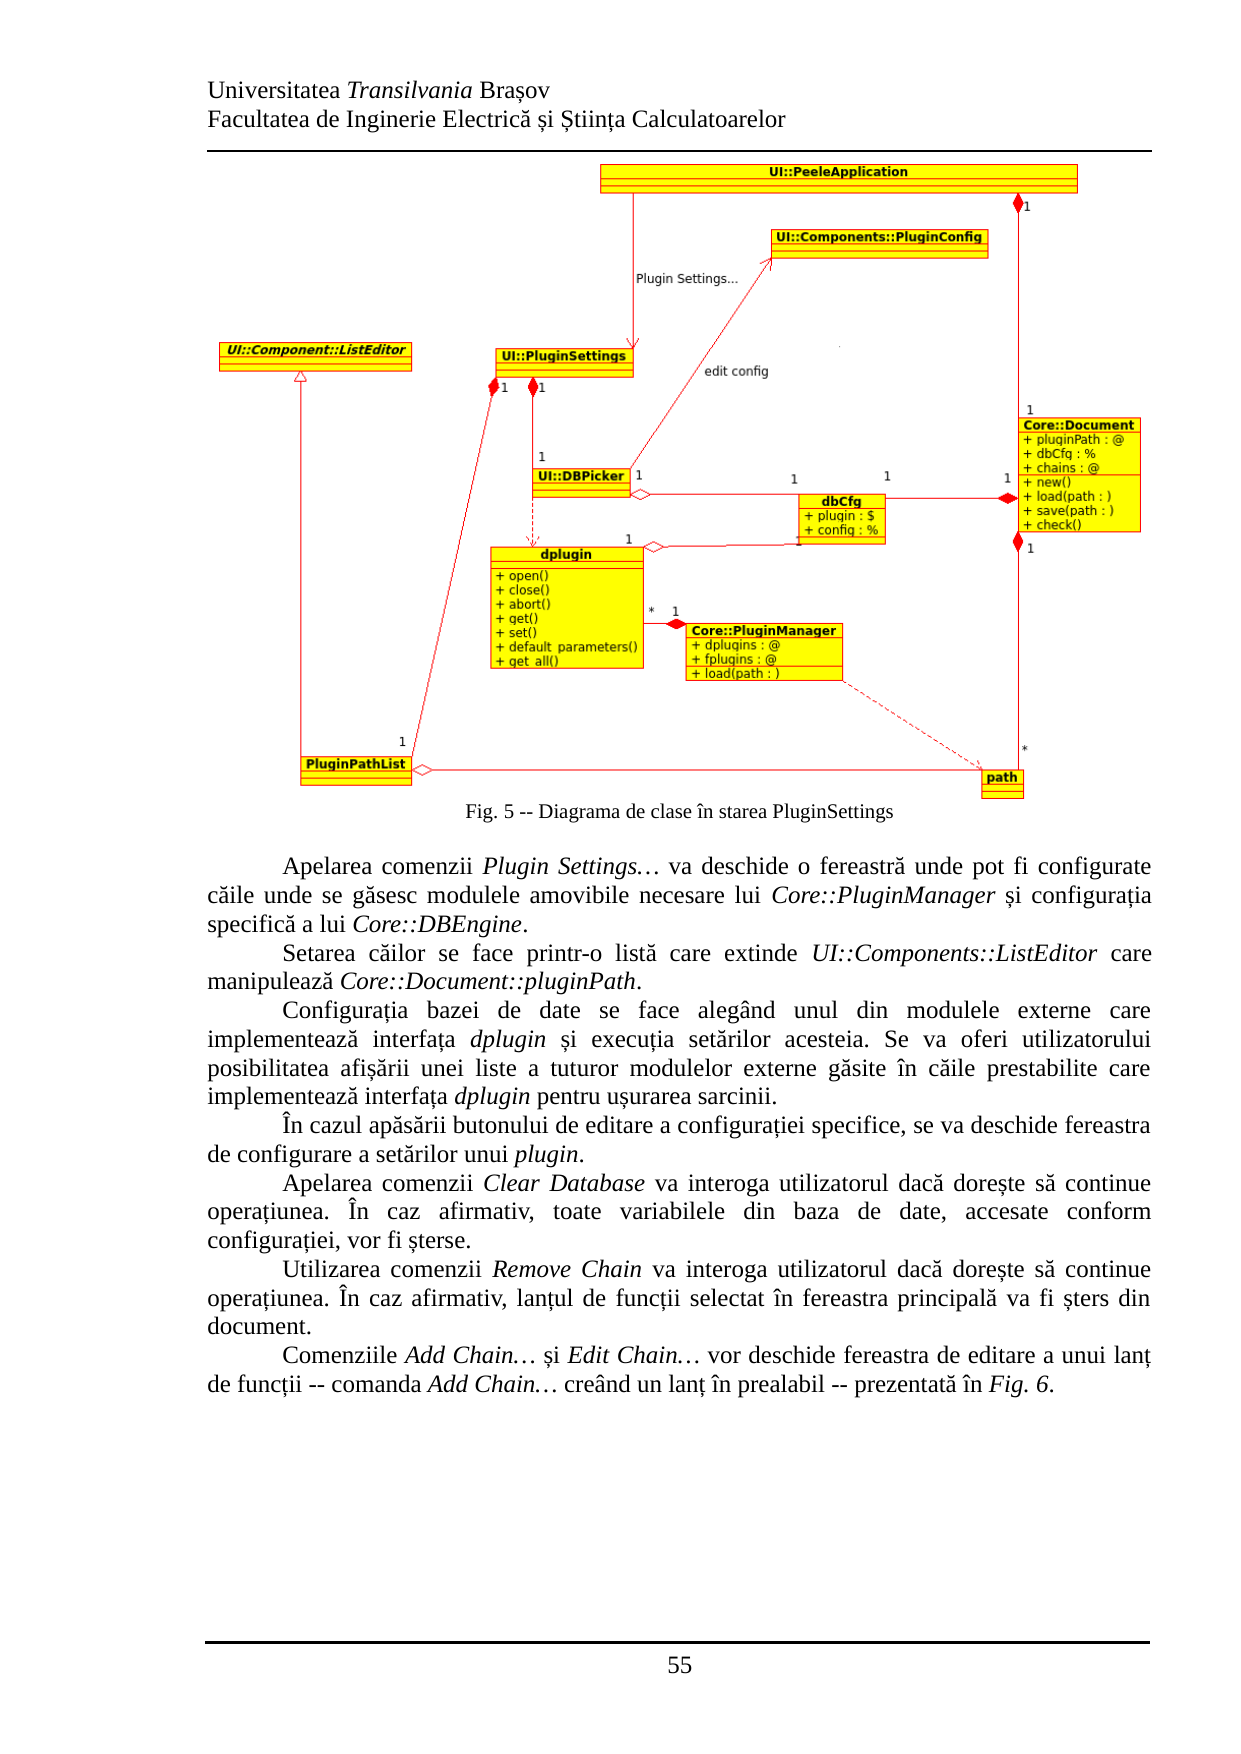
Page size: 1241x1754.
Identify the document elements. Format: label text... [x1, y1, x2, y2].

text În cazul apăsării butonului de editare a configurației specifice, se va deschide fereastra de configurare a setărilor unui plugin. [207, 1110, 1152, 1168]
text Setarea căilor se face printr-o listă care extinde UI::Components::ListEditor care manipulează Core::Document::pluginPath. [207, 938, 1152, 995]
text Apelarea comenzii Clear Database va interoga utilizatorul dacă dorește să continue operațiunea. În caz afirmativ, toate variabilele din baza de date, accesate conform configurației, vor fi șterse. [207, 1168, 1152, 1254]
text Apelarea comenzii Plugin Settings… va deschide o fereastră unde pot fi configurate căile unde se găsesc modulele amovibile necesare lui Core::PluginManager și configurația specifică a lui Core::DBEngine. [207, 851, 1152, 938]
text Fig. 5 -- Diagrama de clase în starea PluginSettings [218, 799, 1141, 823]
text Comenziile Add Chain… și Edit Chain… vor deschide fereastra de editare a unui lanț de funcții -- comanda Add Chain… creând un lanț în prealabil -- prezentată în Fig. 6. [207, 1340, 1152, 1398]
picture [218, 163, 1142, 799]
text Utilizarea comenzii Remove Chain va interoga utilizatorul dacă dorește să continue operațiunea. În caz afirmativ, lanțul de funcții selectat în fereastra principală va fi șters din document. [207, 1254, 1152, 1340]
text Configurația bazei de date se face alegând unul din modulele externe care implementează interfața dplugin și execuția setărilor acesteia. Se va oferi utilizatorului posibilitatea afișării unei liste a tuturor modulelor externe găsite în căile prestabilite care implementează interfața dplugin pentru ușurarea sarcinii. [207, 995, 1152, 1110]
